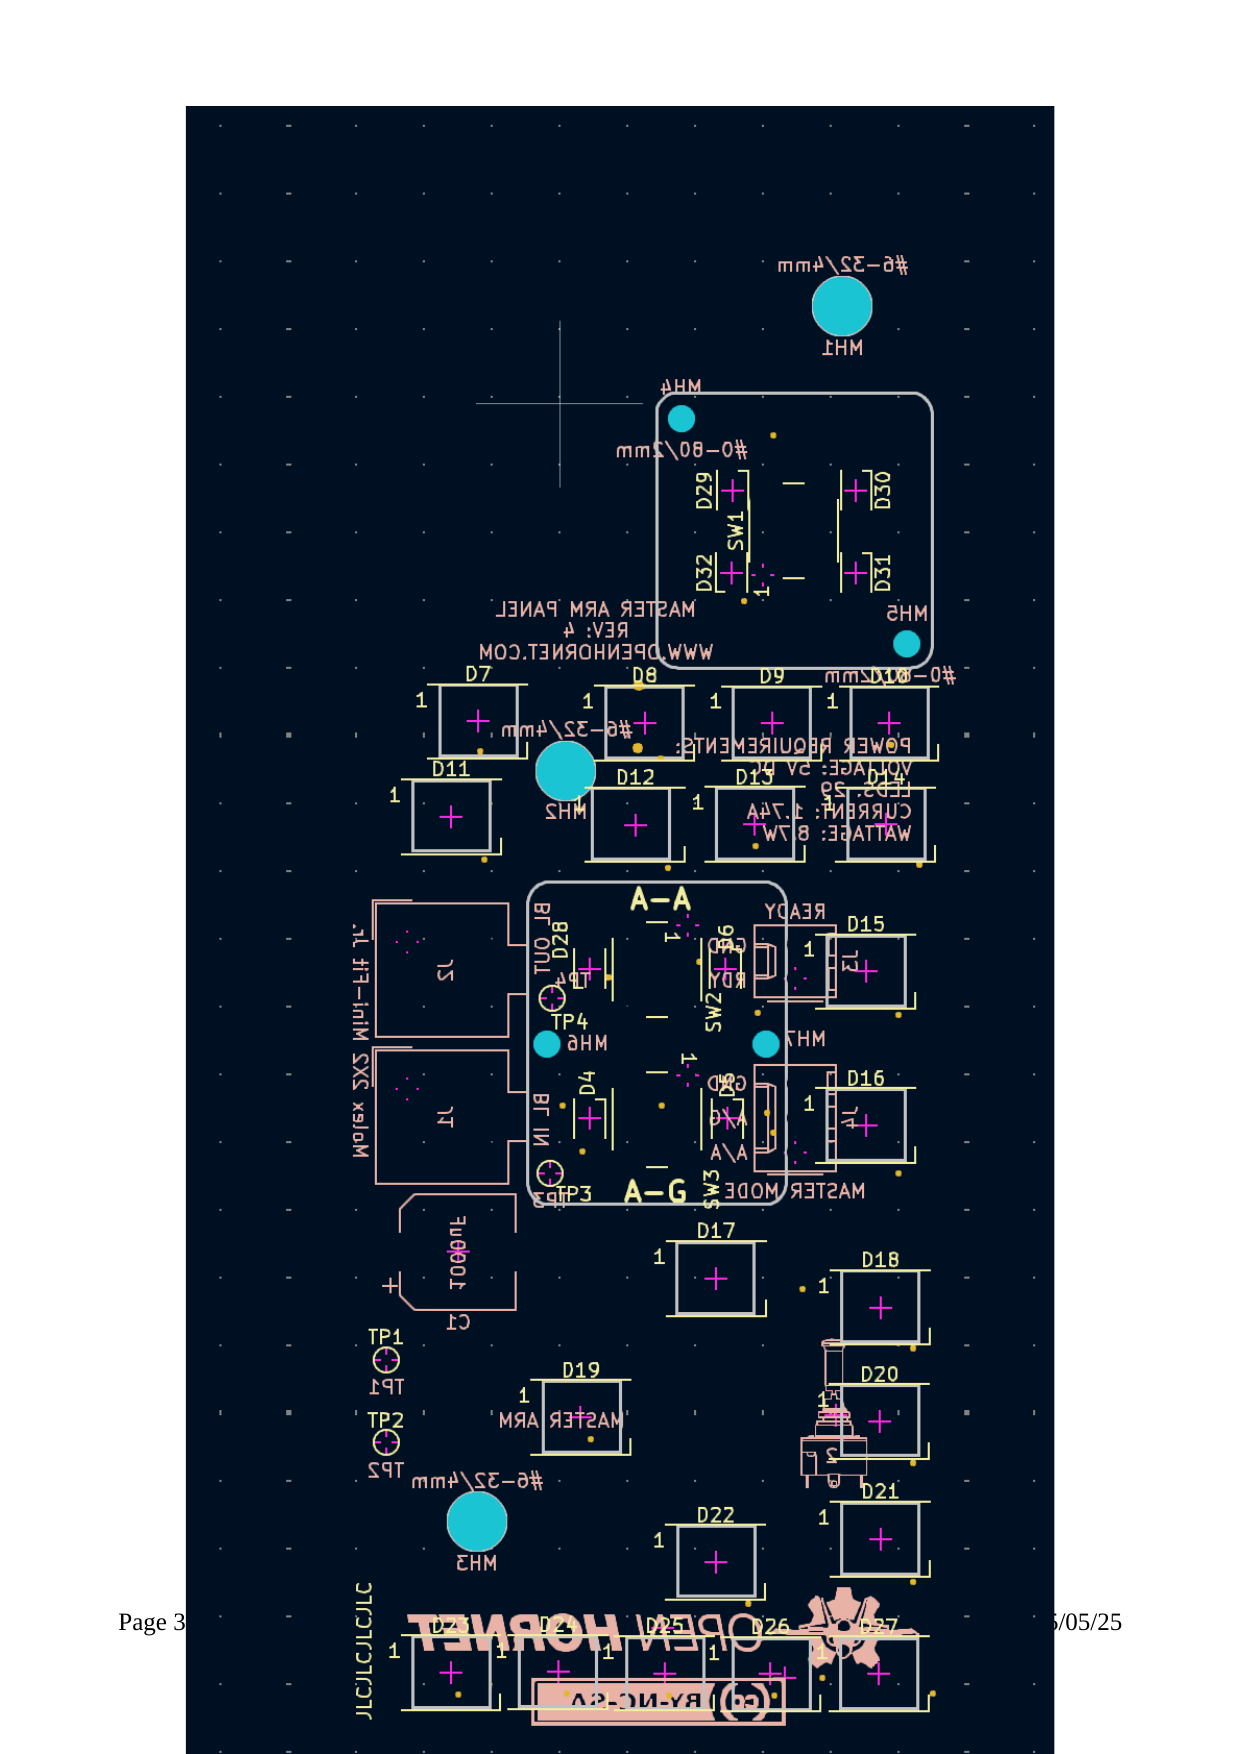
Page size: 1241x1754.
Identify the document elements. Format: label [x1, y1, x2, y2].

picture [185, 106, 1055, 1754]
